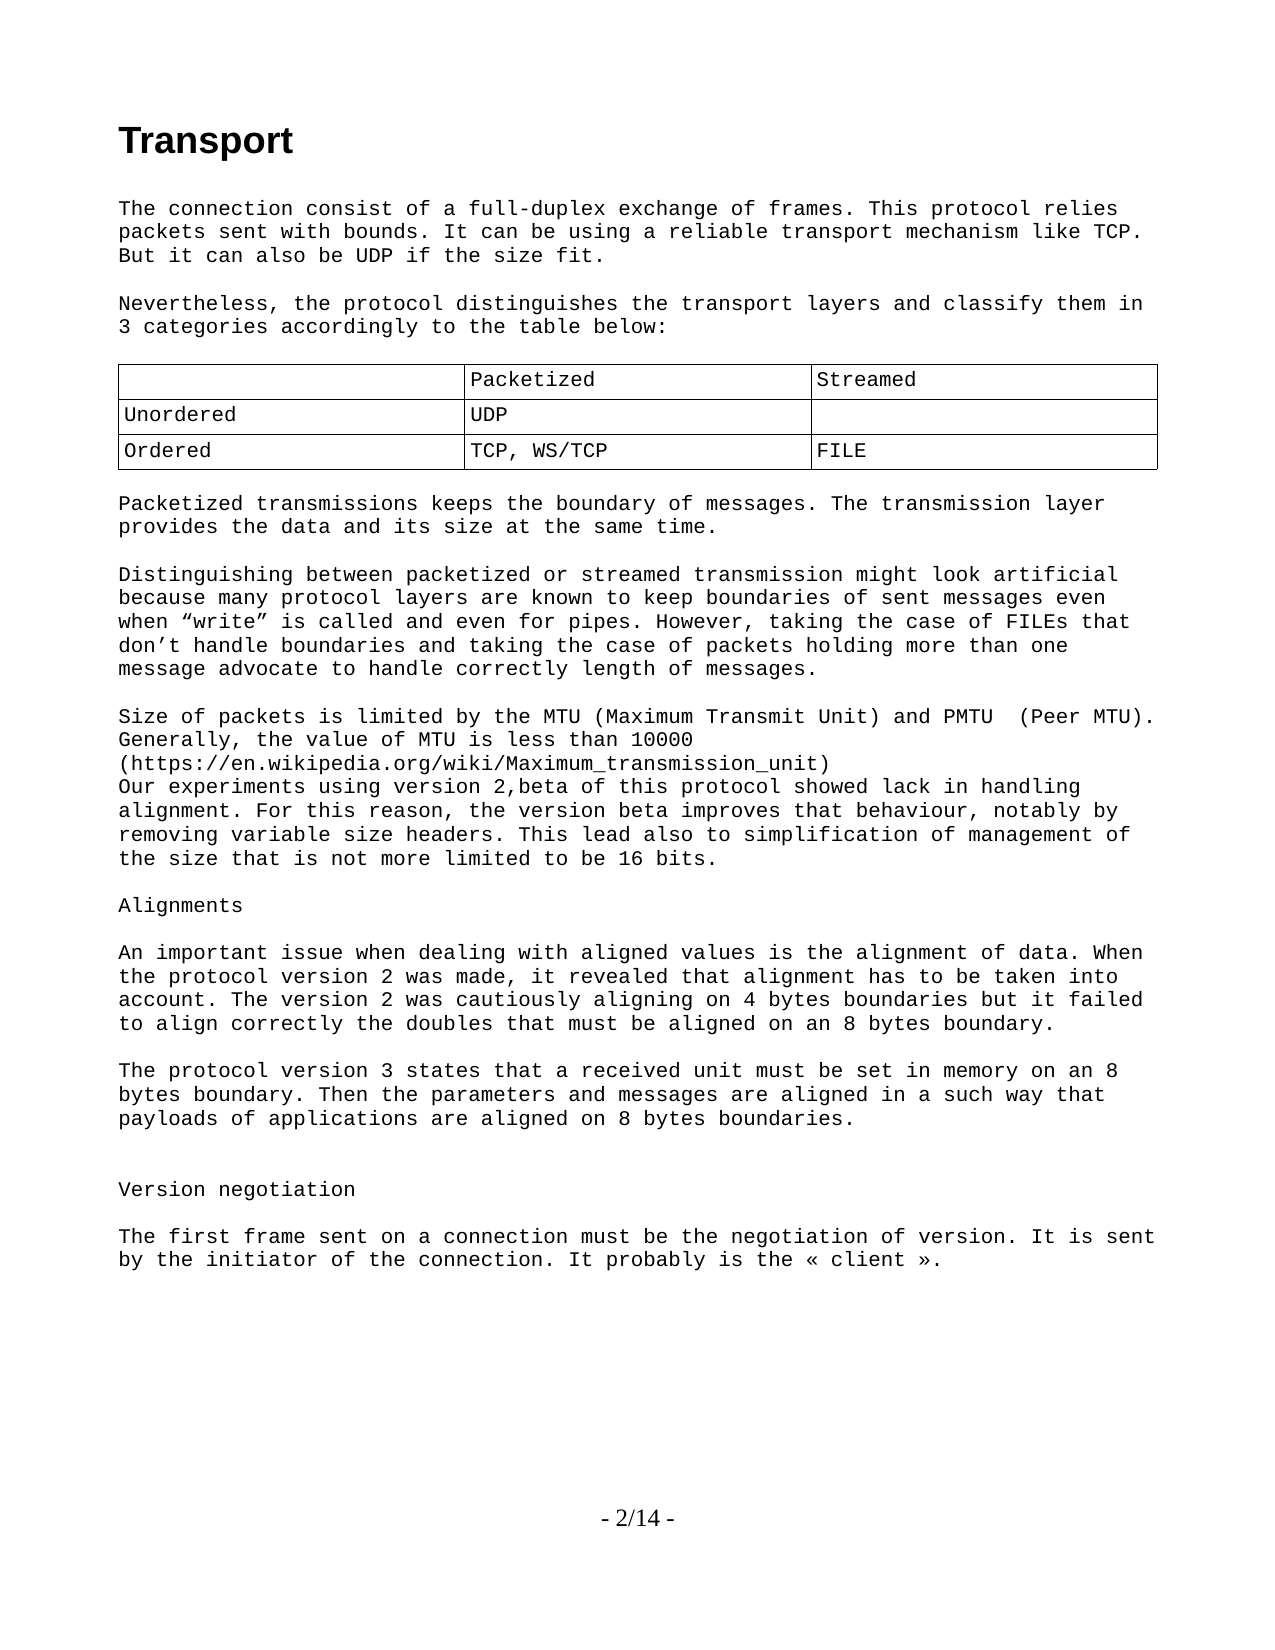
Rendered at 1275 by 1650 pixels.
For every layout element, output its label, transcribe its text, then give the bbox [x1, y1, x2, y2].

table_cell [812, 400, 1157, 434]
text Packetized transmissions keeps the boundary of messages. The transmission layer provides the data and its size at the same time. [118, 493, 1157, 540]
subtitle Transport [118, 118, 1157, 162]
table_cell FILE [812, 435, 1157, 469]
text Version negotiation [118, 1178, 1157, 1202]
table_cell Ordered [119, 435, 464, 469]
text An important issue when dealing with aligned values is the alignment of data. When the protocol version 2 was made, it revealed that alignment has to be taken into account. The version 2 was cautiously aligning on 4 bytes boundaries but it failed to align correctly the doubles that must be aligned on an 8 bytes boundary. [118, 942, 1157, 1037]
text Alignments [118, 895, 1157, 918]
table_cell UDP [465, 400, 811, 434]
table_header [119, 365, 464, 399]
text Size of packets is limited by the MTU (Maximum Transmit Unit) and PMTU (Peer MTU). Generally, the value of MTU is less than 10000 (https://en.wikipedia.org/wiki/Maximum_transmission_unit) [118, 706, 1157, 777]
table_header Packetized [465, 365, 811, 399]
table_header Streamed [812, 365, 1157, 399]
text Distinguishing between packetized or streamed transmission might look artificial because many protocol layers are known to keep boundaries of sent messages even when “write” is called and even for pipes. However, taking the case of FILEs that don’t handle boundaries and taking the case of packets holding more than one message advocate to handle correctly length of messages. [118, 564, 1157, 682]
text The protocol version 3 states that a received unit must be set in memory on an 8 bytes boundary. Then the parameters and messages are aligned in a such way that payloads of applications are aligned on 8 bytes boundaries. [118, 1060, 1157, 1131]
text Nevertheless, the protocol distinguishes the transport layers and classify them in 3 categories accordingly to the table below: [118, 292, 1157, 340]
text The connection consist of a full-duplex exchange of frames. This protocol relies packets sent with bounds. It can be using a reliable transport mechanism like TCP. But it can also be UDP if the size fit. [118, 198, 1157, 269]
table_cell TCP, WS/TCP [465, 435, 811, 469]
table_cell Unordered [119, 400, 464, 434]
text The first frame sent on a connection must be the negotiation of version. It is sent by the initiator of the connection. It probably is the « client ». [118, 1226, 1157, 1273]
text Our experiments using version 2,beta of this protocol showed lack in handling alignment. For this reason, the version beta improves that behaviour, notably by removing variable size headers. This lead also to simplification of management of the size that is not more limited to be 16 bits. [118, 777, 1157, 871]
